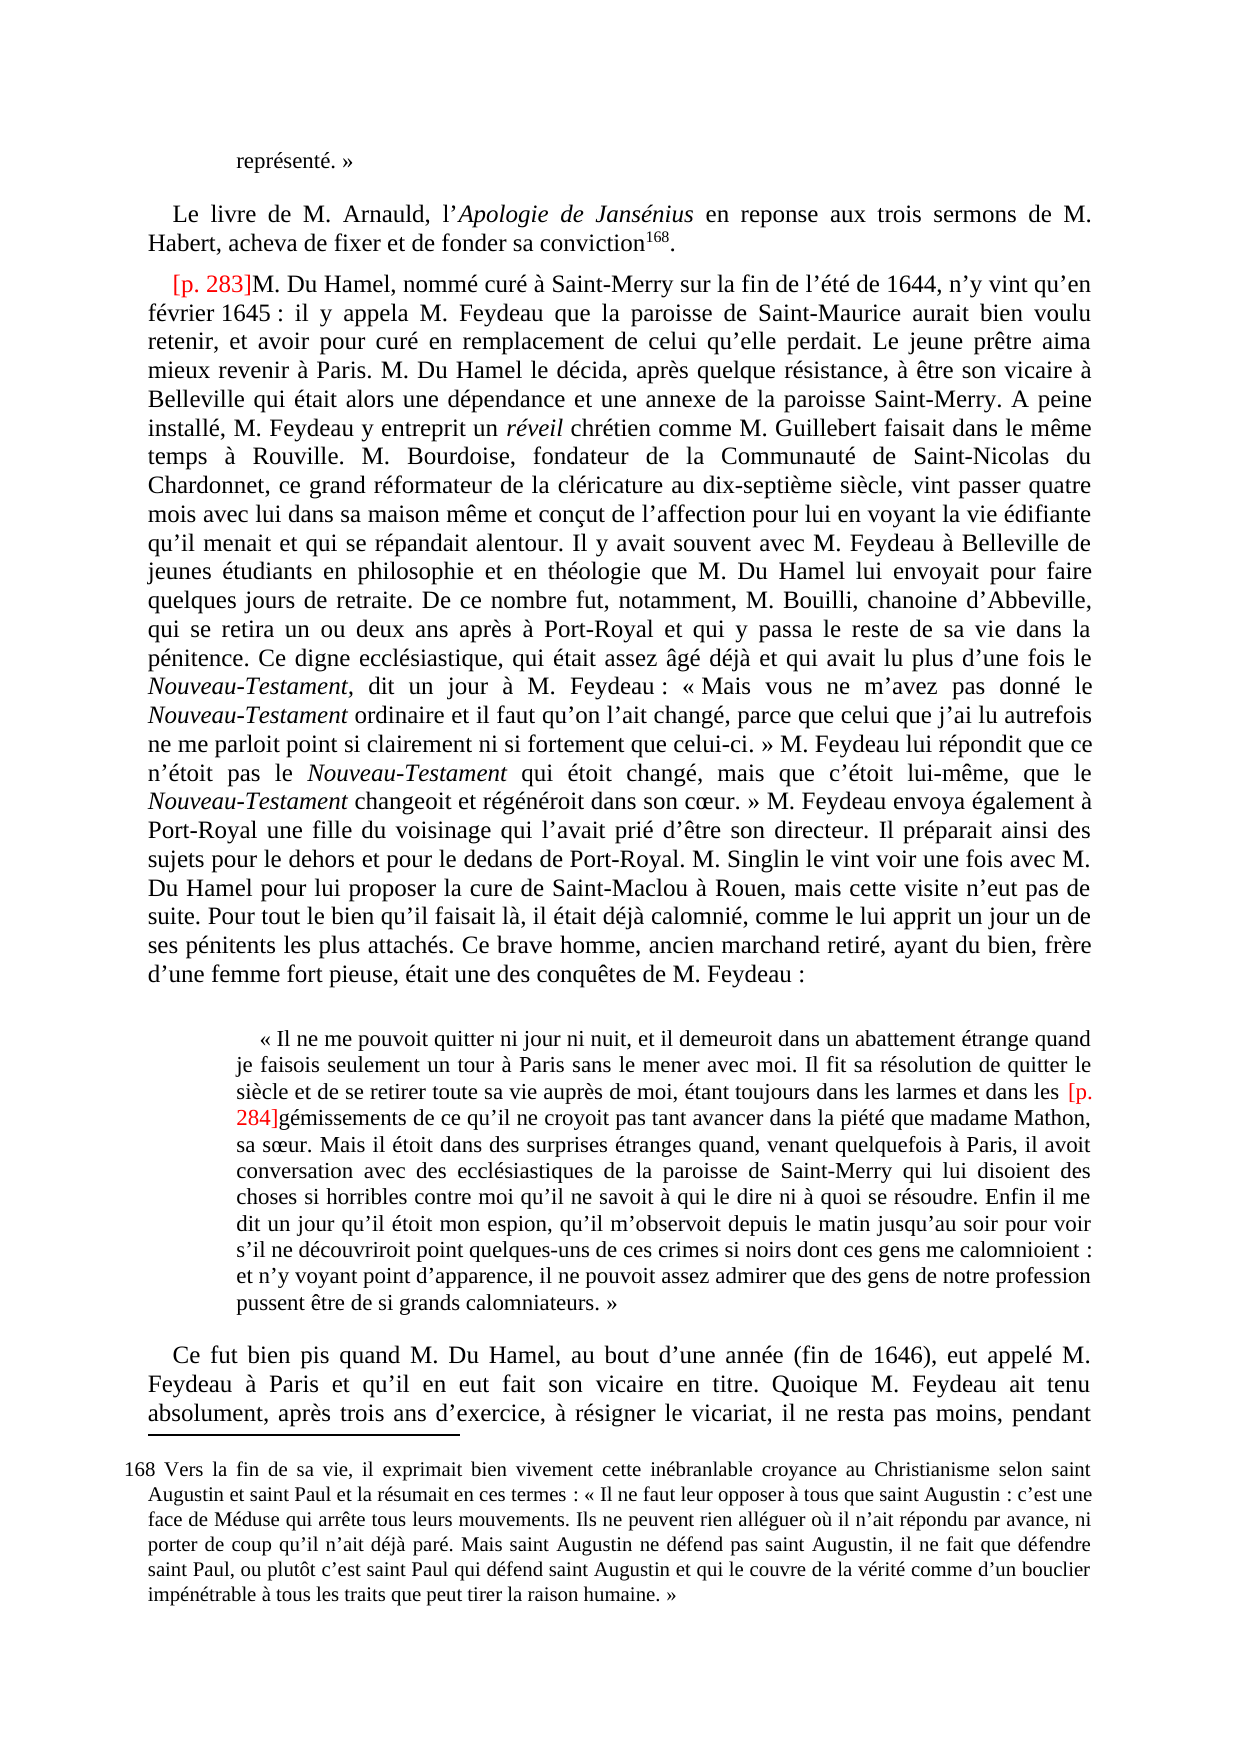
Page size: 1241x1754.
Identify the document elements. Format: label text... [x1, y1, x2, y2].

text Le livre de M. Arnauld, l’Apologie de Jansénius en reponse aux trois sermons de M. Habert, acheva de fixer et de fonder sa conviction. [148, 199, 1093, 256]
text Vers la fin de sa vie, il exprimait bien vivement cette inébranlable croyance au Christianisme selon saint Augustin et saint Paul et la résumait en ces termes : « Il ne faut leur opposer à tous que saint Augustin : c’est une face de Méduse qui arrête tous leurs mouvements. Ils ne peuvent rien alléguer où il n’ait répondu par avance, ni porter de coup qu’il n’ait déjà paré. Mais saint Augustin ne défend pas saint Augustin, il ne fait que défendre saint Paul, ou plutôt c’est saint Paul qui défend saint Augustin et qui le couvre de la vérité comme d’un bouclier impénétrable à tous les traits que peut tirer la raison humaine. » [124, 1456, 1093, 1606]
text représenté. » [236, 148, 1093, 174]
text Ce fut bien pis quand M. Du Hamel, au bout d’une année (fin de 1646), eut appelé M. Feydeau à Paris et qu’il en eut fait son vicaire en titre. Quoique M. Feydeau ait tenu absolument, après trois ans d’exercice, à résigner le vicariat, il ne resta pas moins, pendant [148, 1340, 1093, 1426]
text « Il ne me pouvoit quitter ni jour ni nuit, et il demeuroit dans un abattement étrange quand je faisois seulement un tour à Paris sans le mener avec moi. Il fit sa résolution de quitter le siècle et de se retirer toute sa vie auprès de moi, étant toujours dans les larmes et dans les [p. 284]gémissements de ce qu’il ne croyoit pas tant avancer dans la piété que madame Mathon, sa sœur. Mais il étoit dans des surprises étranges quand, venant quelquefois à Paris, il avoit conversation avec des ecclésiastiques de la paroisse de Saint-Merry qui lui disoient des choses si horribles contre moi qu’il ne savoit à qui le dire ni à quoi se résoudre. Enfin il me dit un jour qu’il étoit mon espion, qu’il m’observoit depuis le matin jusqu’au soir pour voir s’il ne découvriroit point quelques-uns de ces crimes si noirs dont ces gens me calomnioient : et n’y voyant point d’apparence, il ne pouvoit assez admirer que des gens de notre profession pussent être de si grands calomniateurs. » [236, 1025, 1093, 1315]
text [p. 283]M. Du Hamel, nommé curé à Saint-Merry sur la fin de l’été de 1644, n’y vint qu’en février 1645 : il y appela M. Feydeau que la paroisse de Saint-Maurice aurait bien voulu retenir, et avoir pour curé en remplacement de celui qu’elle perdait. Le jeune prêtre aima mieux revenir à Paris. M. Du Hamel le décida, après quelque résistance, à être son vicaire à Belleville qui était alors une dépendance et une annexe de la paroisse Saint-Merry. A peine installé, M. Feydeau y entreprit un réveil chrétien comme M. Guillebert faisait dans le même temps à Rouville. M. Bourdoise, fondateur de la Communauté de Saint-Nicolas du Chardonnet, ce grand réformateur de la cléricature au dix-septième siècle, vint passer quatre mois avec lui dans sa maison même et conçut de l’affection pour lui en voyant la vie édifiante qu’il menait et qui se répandait alentour. Il y avait souvent avec M. Feydeau à Belleville de jeunes étudiants en philosophie et en théologie que M. Du Hamel lui envoyait pour faire quelques jours de retraite. De ce nombre fut, notamment, M. Bouilli, chanoine d’Abbeville, qui se retira un ou deux ans après à Port-Royal et qui y passa le reste de sa vie dans la pénitence. Ce digne ecclésiastique, qui était assez âgé déjà et qui avait lu plus d’une fois le Nouveau-Testament, dit un jour à M. Feydeau : « Mais vous ne m’avez pas donné le Nouveau-Testament ordinaire et il faut qu’on l’ait changé, parce que celui que j’ai lu autrefois ne me parloit point si clairement ni si fortement que celui-ci. » M. Feydeau lui répondit que ce n’étoit pas le Nouveau-Testament qui étoit changé, mais que c’étoit lui-même, que le Nouveau-Testament changeoit et régénéroit dans son cœur. » M. Feydeau envoya également à Port-Royal une fille du voisinage qui l’avait prié d’être son directeur. Il préparait ainsi des sujets pour le dehors et pour le dedans de Port-Royal. M. Singlin le vint voir une fois avec M. Du Hamel pour lui proposer la cure de Saint-Maclou à Rouen, mais cette visite n’eut pas de suite. Pour tout le bien qu’il faisait là, il était déjà calomnié, comme le lui apprit un jour un de ses pénitents les plus attachés. Ce brave homme, ancien marchand retiré, ayant du bien, frère d’une femme fort pieuse, était une des conquêtes de M. Feydeau : [148, 269, 1093, 988]
